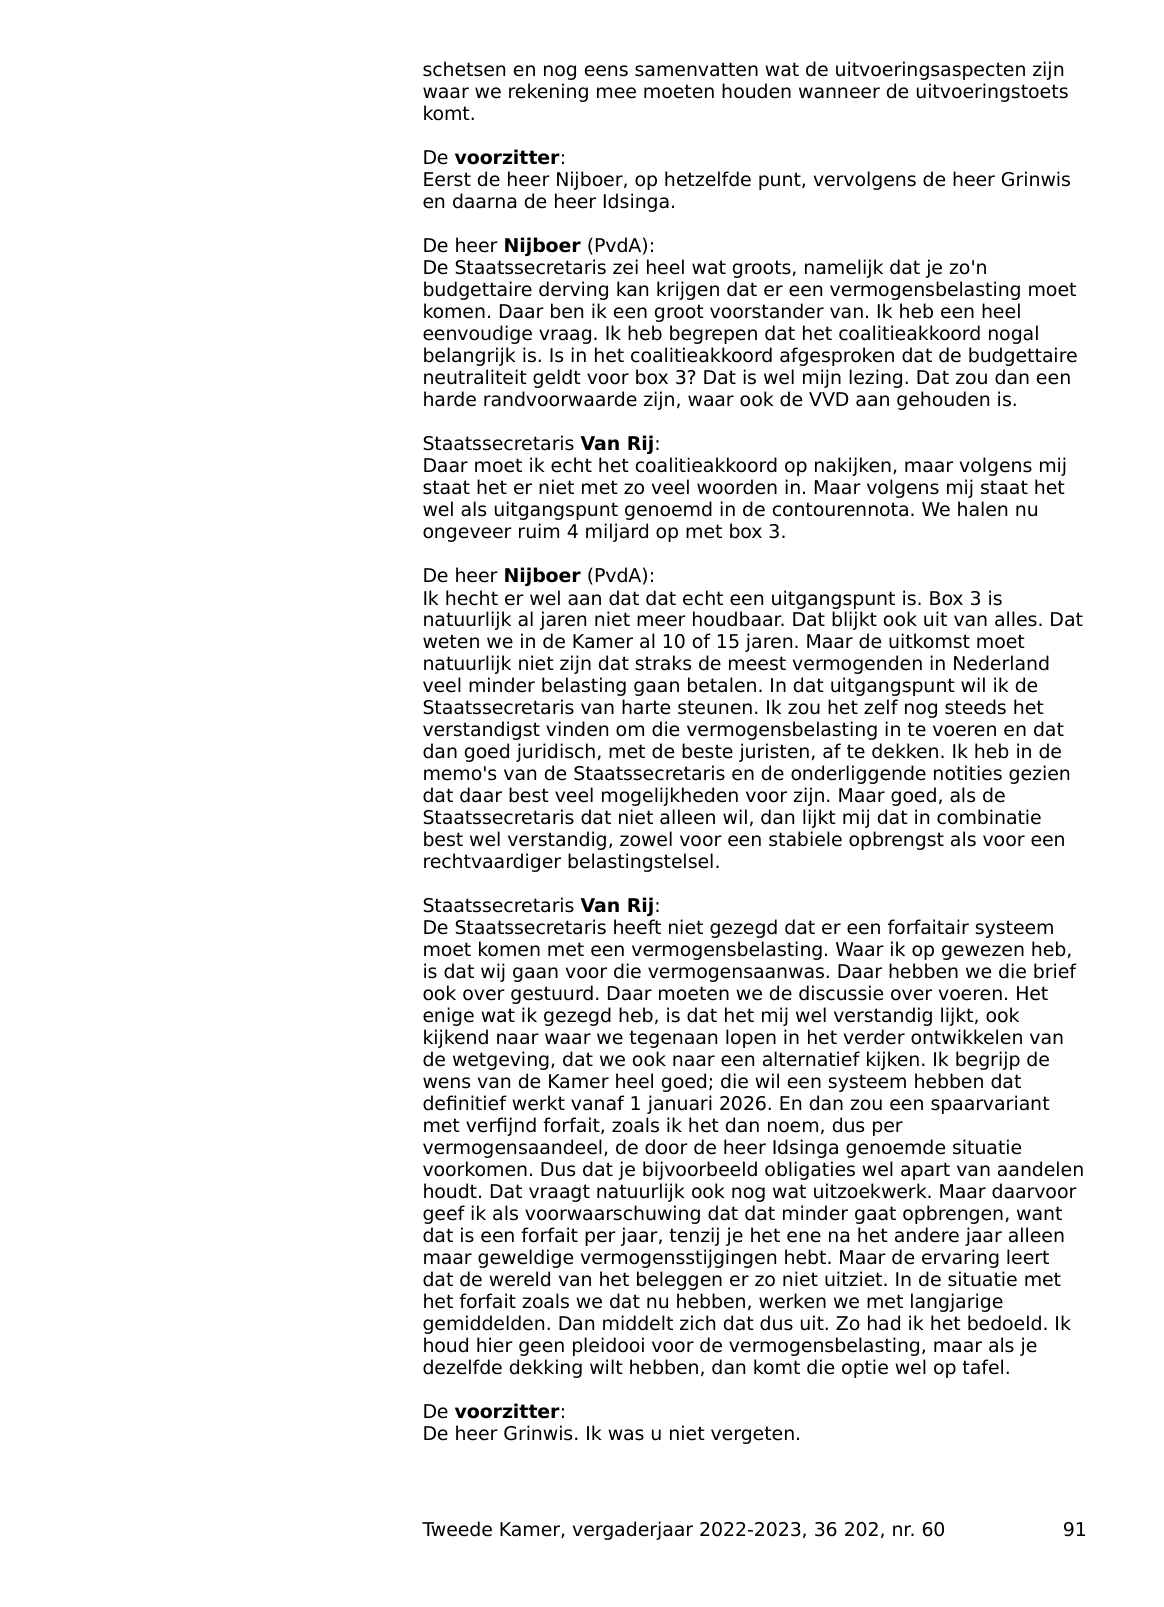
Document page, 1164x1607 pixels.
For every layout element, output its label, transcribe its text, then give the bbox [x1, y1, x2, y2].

text Ik hecht er wel aan dat dat echt een uitgangspunt is. Box 3 is natuurlijk al jaren niet meer houdbaar. Dat blijkt ook uit van alles. Dat weten we in de Kamer al 10 of 15 jaren. Maar de uitkomst moet natuurlijk niet zijn dat straks de meest vermogenden in Nederland veel minder belasting gaan betalen. In dat uitgangspunt wil ik de Staatssecretaris van harte steunen. Ik zou het zelf nog steeds het verstandigst vinden om die vermogensbelasting in te voeren en dat dan goed juridisch, met de beste juristen, af te dekken. Ik heb in de memo's van de Staatssecretaris en de onderliggende notities gezien dat daar best veel mogelijkheden voor zijn. Maar goed, als de Staatssecretaris dat niet alleen wil, dan lijkt mij dat in combinatie best wel verstandig, zowel voor een stabiele opbrengst als voor een rechtvaardiger belastingstelsel. [422, 587, 1087, 873]
text Staatssecretaris Van Rij: [422, 895, 1087, 917]
text De Staatssecretaris heeft niet gezegd dat er een forfaitair systeem moet komen met een vermogensbelasting. Waar ik op gewezen heb, is dat wij gaan voor die vermogensaanwas. Daar hebben we die brief ook over gestuurd. Daar moeten we de discussie over voeren. Het enige wat ik gezegd heb, is dat het mij wel verstandig lijkt, ook kijkend naar waar we tegenaan lopen in het verder ontwikkelen van de wetgeving, dat we ook naar een alternatief kijken. Ik begrijp de wens van de Kamer heel goed; die wil een systeem hebben dat definitief werkt vanaf 1 januari 2026. En dan zou een spaarvariant met verfijnd forfait, zoals ik het dan noem, dus per vermogensaandeel, de door de heer Idsinga genoemde situatie voorkomen. Dus dat je bijvoorbeeld obligaties wel apart van aandelen houdt. Dat vraagt natuurlijk ook nog wat uitzoekwerk. Maar daarvoor geef ik als voorwaarschuwing dat dat minder gaat opbrengen, want dat is een forfait per jaar, tenzij je het ene na het andere jaar alleen maar geweldige vermogensstijgingen hebt. Maar de ervaring leert dat de wereld van het beleggen er zo niet uitziet. In de situatie met het forfait zoals we dat nu hebben, werken we met langjarige gemiddelden. Dan middelt zich dat dus uit. Zo had ik het bedoeld. Ik houd hier geen pleidooi voor de vermogensbelasting, maar als je dezelfde dekking wilt hebben, dan komt die optie wel op tafel. [422, 917, 1087, 1379]
text schetsen en nog eens samenvatten wat de uitvoeringsaspecten zijn waar we rekening mee moeten houden wanneer de uitvoeringstoets komt. [422, 59, 1087, 125]
text Staatssecretaris Van Rij: [422, 433, 1087, 455]
text De heer Nijboer (PvdA): [422, 235, 1087, 257]
text De heer Nijboer (PvdA): [422, 565, 1087, 587]
text De heer Grinwis. Ik was u niet vergeten. [422, 1423, 1087, 1445]
text De voorzitter: [422, 147, 1087, 169]
text De Staatssecretaris zei heel wat groots, namelijk dat je zo'n budgettaire derving kan krijgen dat er een vermogensbelasting moet komen. Daar ben ik een groot voorstander van. Ik heb een heel eenvoudige vraag. Ik heb begrepen dat het coalitieakkoord nogal belangrijk is. Is in het coalitieakkoord afgesproken dat de budgettaire neutraliteit geldt voor box 3? Dat is wel mijn lezing. Dat zou dan een harde randvoorwaarde zijn, waar ook de VVD aan gehouden is. [422, 257, 1087, 411]
text Eerst de heer Nijboer, op hetzelfde punt, vervolgens de heer Grinwis en daarna de heer Idsinga. [422, 169, 1087, 213]
text De voorzitter: [422, 1401, 1087, 1423]
text Daar moet ik echt het coalitieakkoord op nakijken, maar volgens mij staat het er niet met zo veel woorden in. Maar volgens mij staat het wel als uitgangspunt genoemd in de contourennota. We halen nu ongeveer ruim 4 miljard op met box 3. [422, 455, 1087, 543]
